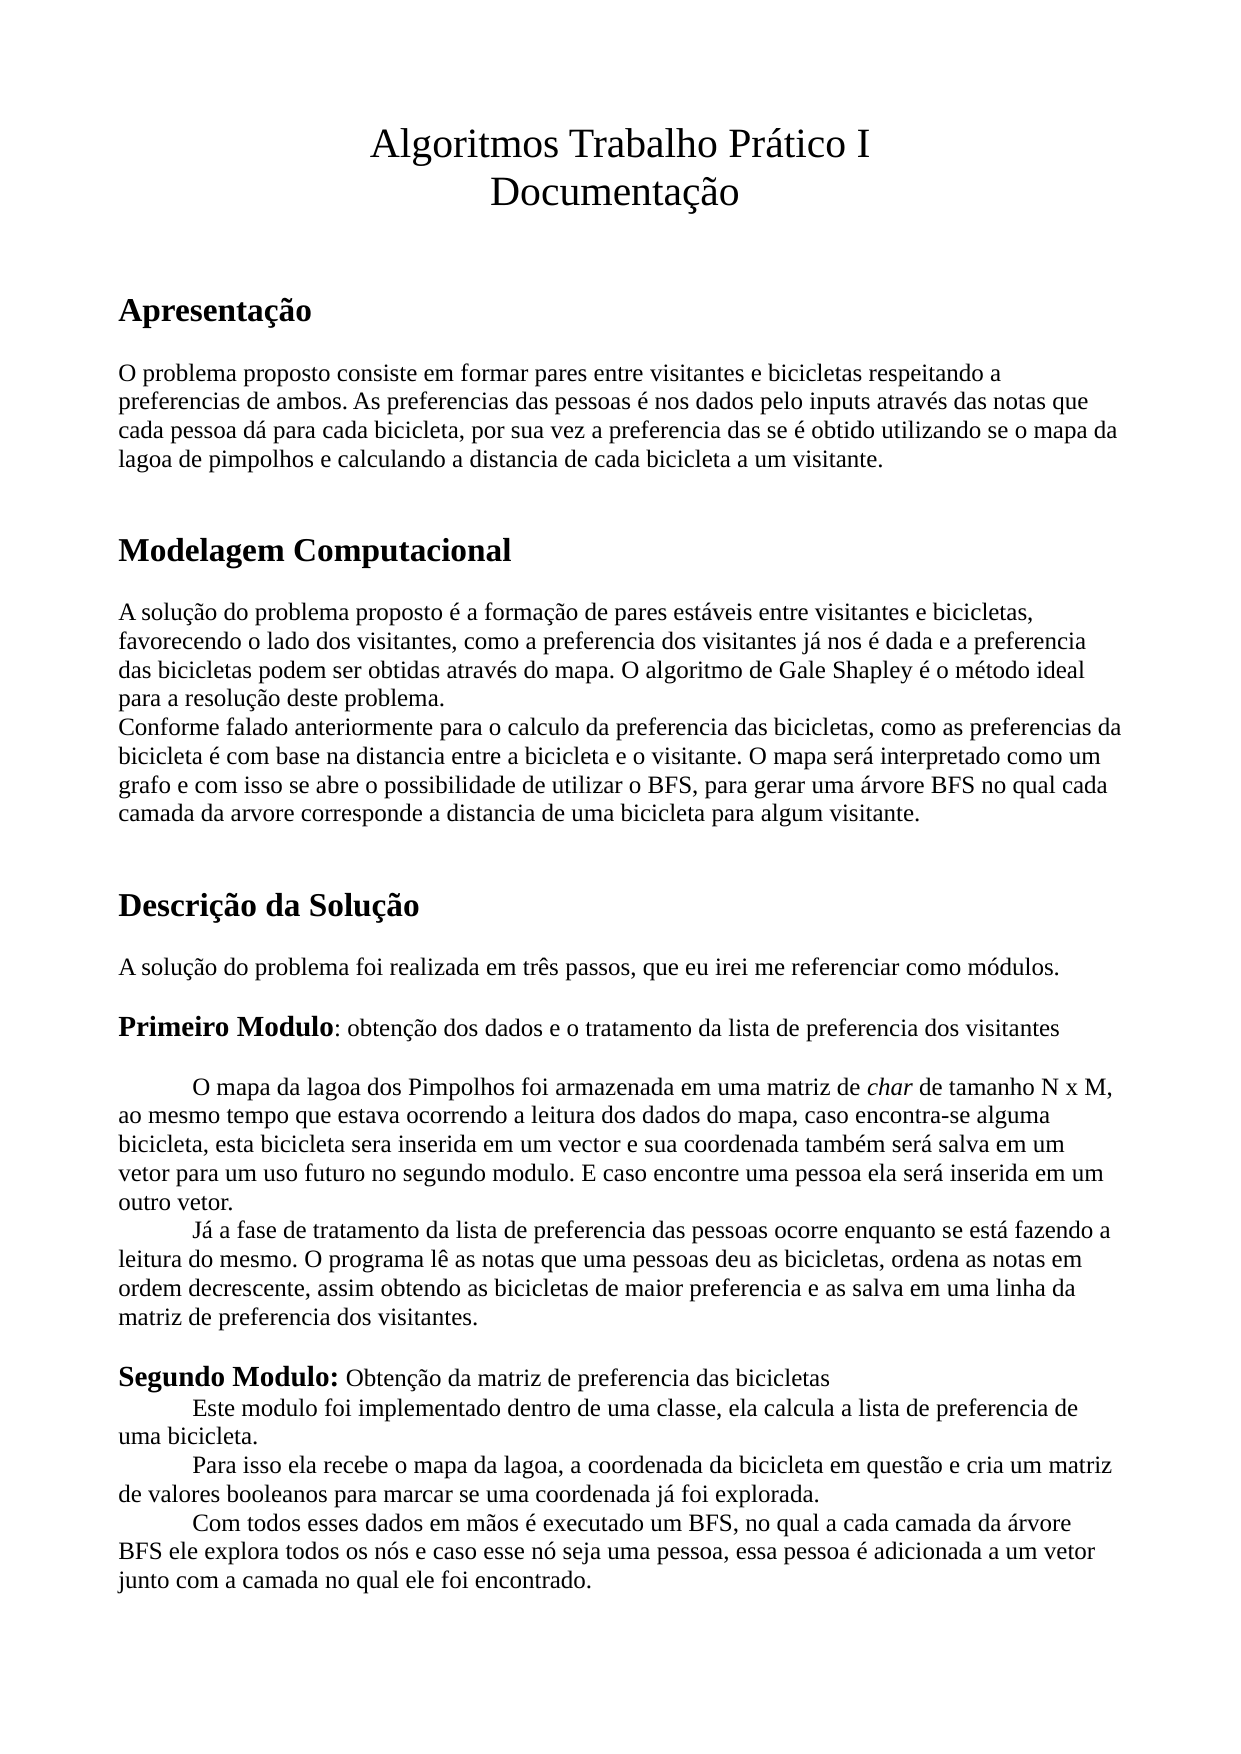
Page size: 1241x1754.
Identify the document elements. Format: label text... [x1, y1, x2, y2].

text A solução do problema proposto é a formação de pares estáveis entre visitantes e bicicletas, favorecendo o lado dos visitantes, como a preferencia dos visitantes já nos é dada e a preferencia das bicicletas podem ser obtidas através do mapa. O algoritmo de Gale Shapley é o método ideal para a resolução deste problema. [118, 597, 1122, 712]
text Primeiro Modulo: obtenção dos dados e o tratamento da lista de preferencia dos visitantes [118, 1009, 1122, 1043]
text Conforme falado anteriormente para o calculo da preferencia das bicicletas, como as preferencias da bicicleta é com base na distancia entre a bicicleta e o visitante. O mapa será interpretado como um grafo e com isso se abre o possibilidade de utilizar o BFS, para gerar uma árvore BFS no qual cada camada da arvore corresponde a distancia de uma bicicleta para algum visitante. [118, 712, 1122, 827]
text Descrição da Solução [118, 885, 1122, 923]
text Modelagem Computacional [118, 530, 1122, 568]
text Apresentação [118, 291, 1122, 329]
text Segundo Modulo: Obtenção da matriz de preferencia das bicicletas [118, 1359, 1122, 1393]
text Com todos esses dados em mãos é executado um BFS, no qual a cada camada da árvore BFS ele explora todos os nós e caso esse nó seja uma pessoa, essa pessoa é adicionada a um vetor junto com a camada no qual ele foi encontrado. [118, 1508, 1122, 1594]
text Documentação [118, 166, 1122, 214]
text O problema proposto consiste em formar pares entre visitantes e bicicletas respeitando a preferencias de ambos. As preferencias das pessoas é nos dados pelo inputs através das notas que cada pessoa dá para cada bicicleta, por sua vez a preferencia das se é obtido utilizando se o mapa da lagoa de pimpolhos e calculando a distancia de cada bicicleta a um visitante. [118, 358, 1122, 473]
text Este modulo foi implementado dentro de uma classe, ela calcula a lista de preferencia de uma bicicleta. [118, 1393, 1122, 1450]
text Algoritmos Trabalho Prático I [118, 118, 1122, 166]
text O mapa da lagoa dos Pimpolhos foi armazenada em uma matriz de char de tamanho N x M, ao mesmo tempo que estava ocorrendo a leitura dos dados do mapa, caso encontra-se alguma bicicleta, esta bicicleta sera inserida em um vector e sua coordenada também será salva em um vetor para um uso futuro no segundo modulo. E caso encontre uma pessoa ela será inserida em um outro vetor. [118, 1072, 1122, 1215]
text A solução do problema foi realizada em três passos, que eu irei me referenciar como módulos. [118, 952, 1122, 981]
text Já a fase de tratamento da lista de preferencia das pessoas ocorre enquanto se está fazendo a leitura do mesmo. O programa lê as notas que uma pessoas deu as bicicletas, ordena as notas em ordem decrescente, assim obtendo as bicicletas de maior preferencia e as salva em uma linha da matriz de preferencia dos visitantes. [118, 1215, 1122, 1330]
text Para isso ela recebe o mapa da lagoa, a coordenada da bicicleta em questão e cria um matriz de valores booleanos para marcar se uma coordenada já foi explorada. [118, 1450, 1122, 1508]
